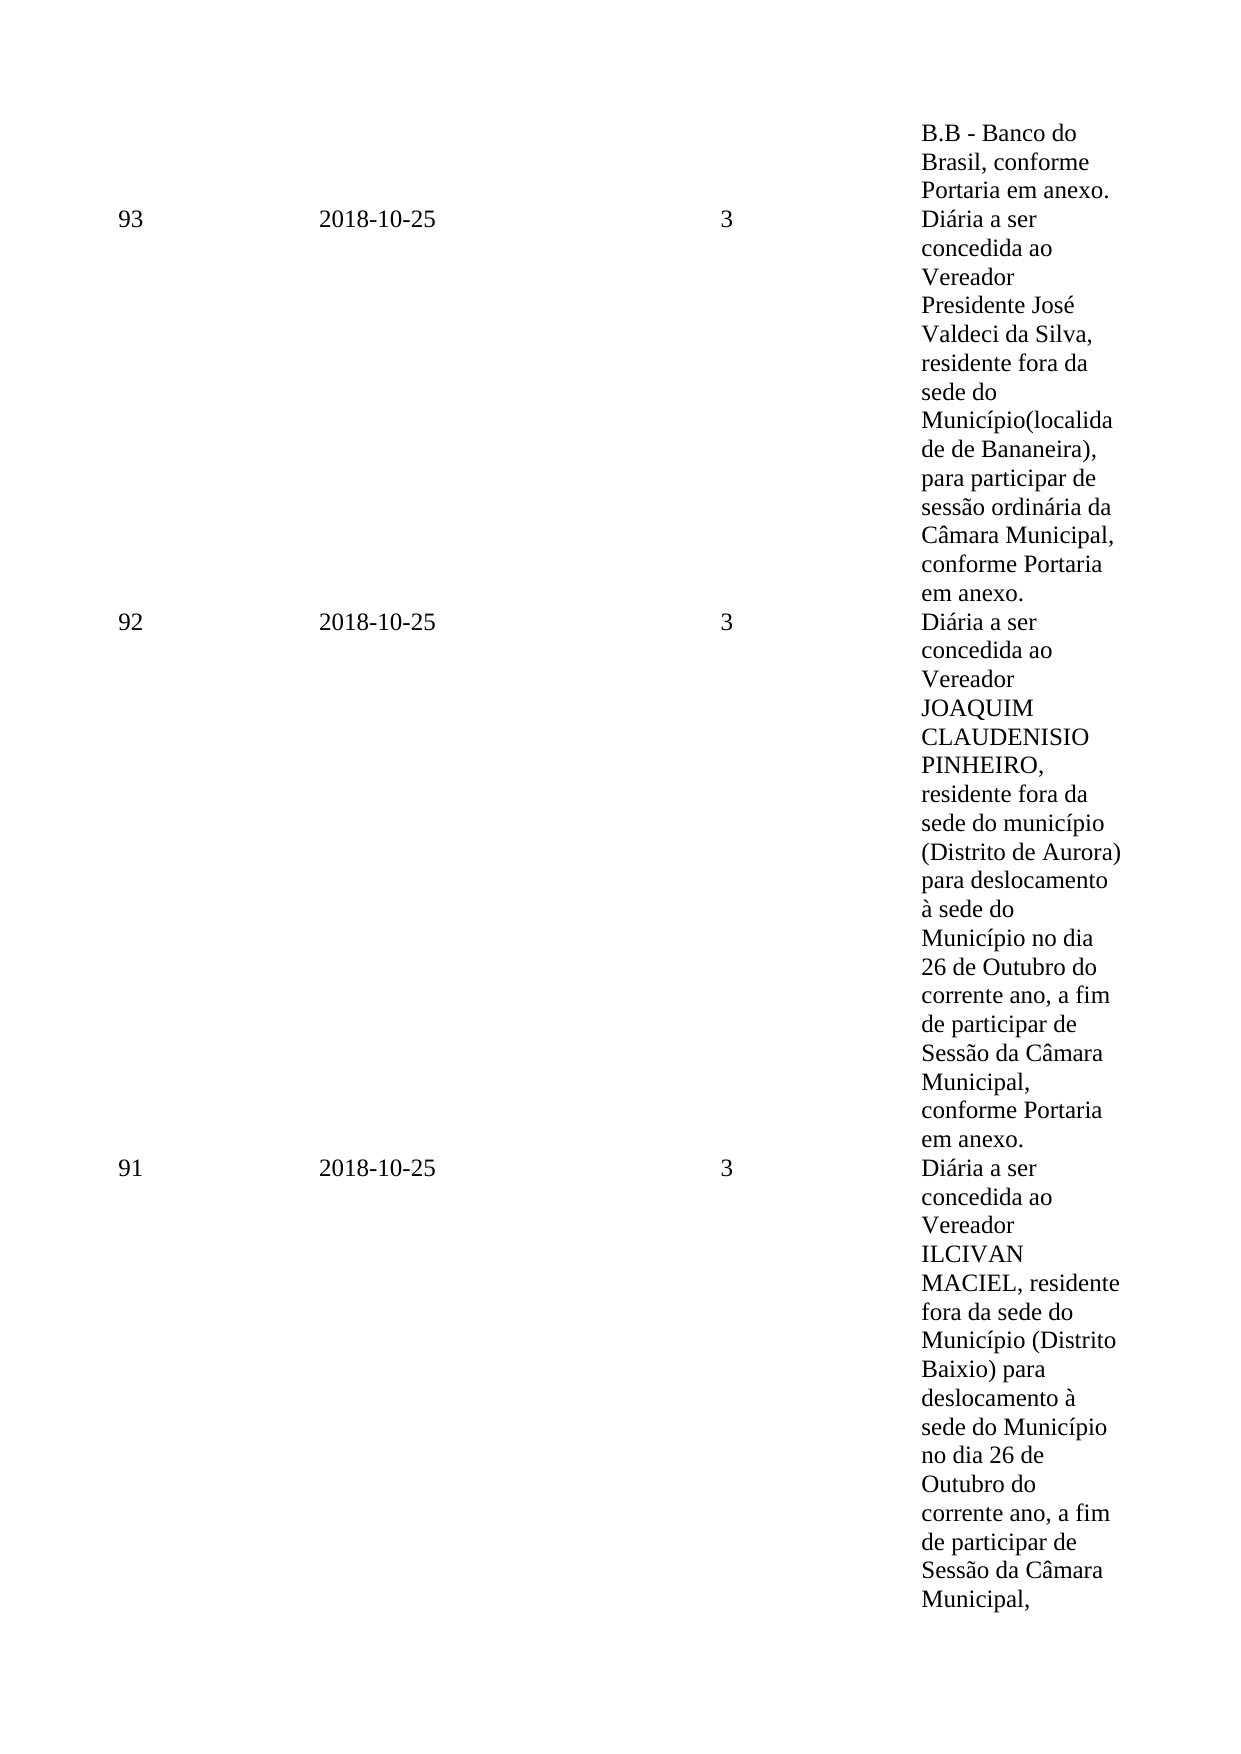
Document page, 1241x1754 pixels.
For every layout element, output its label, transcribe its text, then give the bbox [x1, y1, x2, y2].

table_cell Diária a ser concedida ao Vereador ILCIVAN MACIEL, residente fora da sede do Município (Distrito Baixio) para deslocamento à sede do Município no dia 26 de Outubro do corrente ano, a fim de participar de Sessão da Câmara Municipal, [921, 1153, 1122, 1613]
table_cell 91 [118, 1153, 319, 1613]
table_cell [118, 118, 319, 204]
table_cell 2018-10-25 [319, 204, 519, 607]
table_cell 92 [118, 607, 319, 1153]
table_cell 3 [720, 1153, 921, 1613]
table_cell 3 [720, 204, 921, 607]
table_cell [520, 607, 720, 1153]
table_cell [520, 204, 720, 607]
table_cell 2018-10-25 [319, 607, 519, 1153]
table_cell [319, 118, 519, 204]
table_cell [520, 1153, 720, 1613]
table_cell [520, 118, 720, 204]
table_cell [720, 118, 921, 204]
table_cell 93 [118, 204, 319, 607]
table_cell 3 [720, 607, 921, 1153]
table_cell 2018-10-25 [319, 1153, 519, 1613]
table_cell Diária a ser concedida ao Vereador JOAQUIM CLAUDENISIO PINHEIRO, residente fora da sede do município (Distrito de Aurora) para deslocamento à sede do Município no dia 26 de Outubro do corrente ano, a fim de participar de Sessão da Câmara Municipal, conforme Portaria em anexo. [921, 607, 1122, 1153]
table_cell B.B - Banco do Brasil, conforme Portaria em anexo. [921, 118, 1122, 204]
table_cell Diária a ser concedida ao Vereador Presidente José Valdeci da Silva, residente fora da sede do Município(localidade de Bananeira), para participar de sessão ordinária da Câmara Municipal, conforme Portaria em anexo. [921, 204, 1122, 607]
